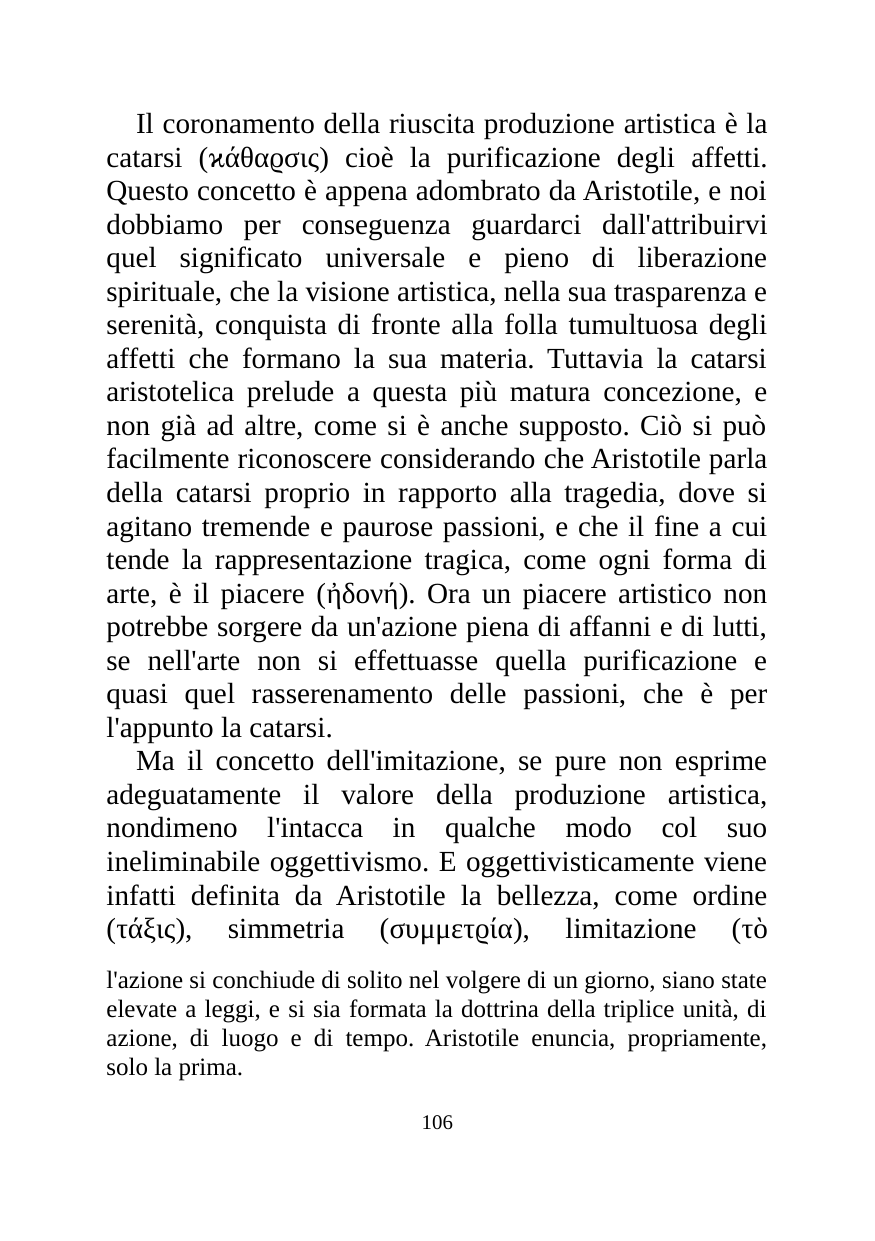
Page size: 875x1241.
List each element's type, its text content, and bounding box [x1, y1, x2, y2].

text Ma il concetto dell'imitazione, se pure non esprime adeguatamente il valore della produzione artistica, nondimeno l'intacca in qualche modo col suo ineliminabile oggettivismo. E oggettivisticamente viene infatti definita da Aristotile la bellezza, come ordine (τάξις), simmetria (συμμετϱία), limitazione (τὸ [106, 743, 768, 945]
text l'azione si conchiude di solito nel volgere di un giorno, siano state elevate a leggi, e si sia formata la dottrina della triplice unità, di azione, di luogo e di tempo. Aristotile enuncia, propriamente, solo la prima. [106, 965, 768, 1080]
text Il coronamento della riuscita produzione artistica è la catarsi (ϰάθαϱσις) cioè la purificazione degli affetti. Questo concetto è appena adombrato da Aristotile, e noi dobbiamo per conseguenza guardarci dall'attribuirvi quel significato universale e pieno di liberazione spirituale, che la visione artistica, nella sua trasparenza e serenità, conquista di fronte alla folla tumultuosa degli affetti che formano la sua materia. Tuttavia la catarsi aristotelica prelude a questa più matura concezione, e non già ad altre, come si è anche supposto. Ciò si può facilmente riconoscere considerando che Aristotile parla della catarsi proprio in rapporto alla tragedia, dove si agitano tremende e paurose passioni, e che il fine a cui tende la rappresentazione tragica, come ogni forma di arte, è il piacere (ἠδονή). Ora un piacere artistico non potrebbe sorgere da un'azione piena di affanni e di lutti, se nell'arte non si effettuasse quella purificazione e quasi quel rasserenamento delle passioni, che è per l'appunto la catarsi. [106, 106, 768, 743]
